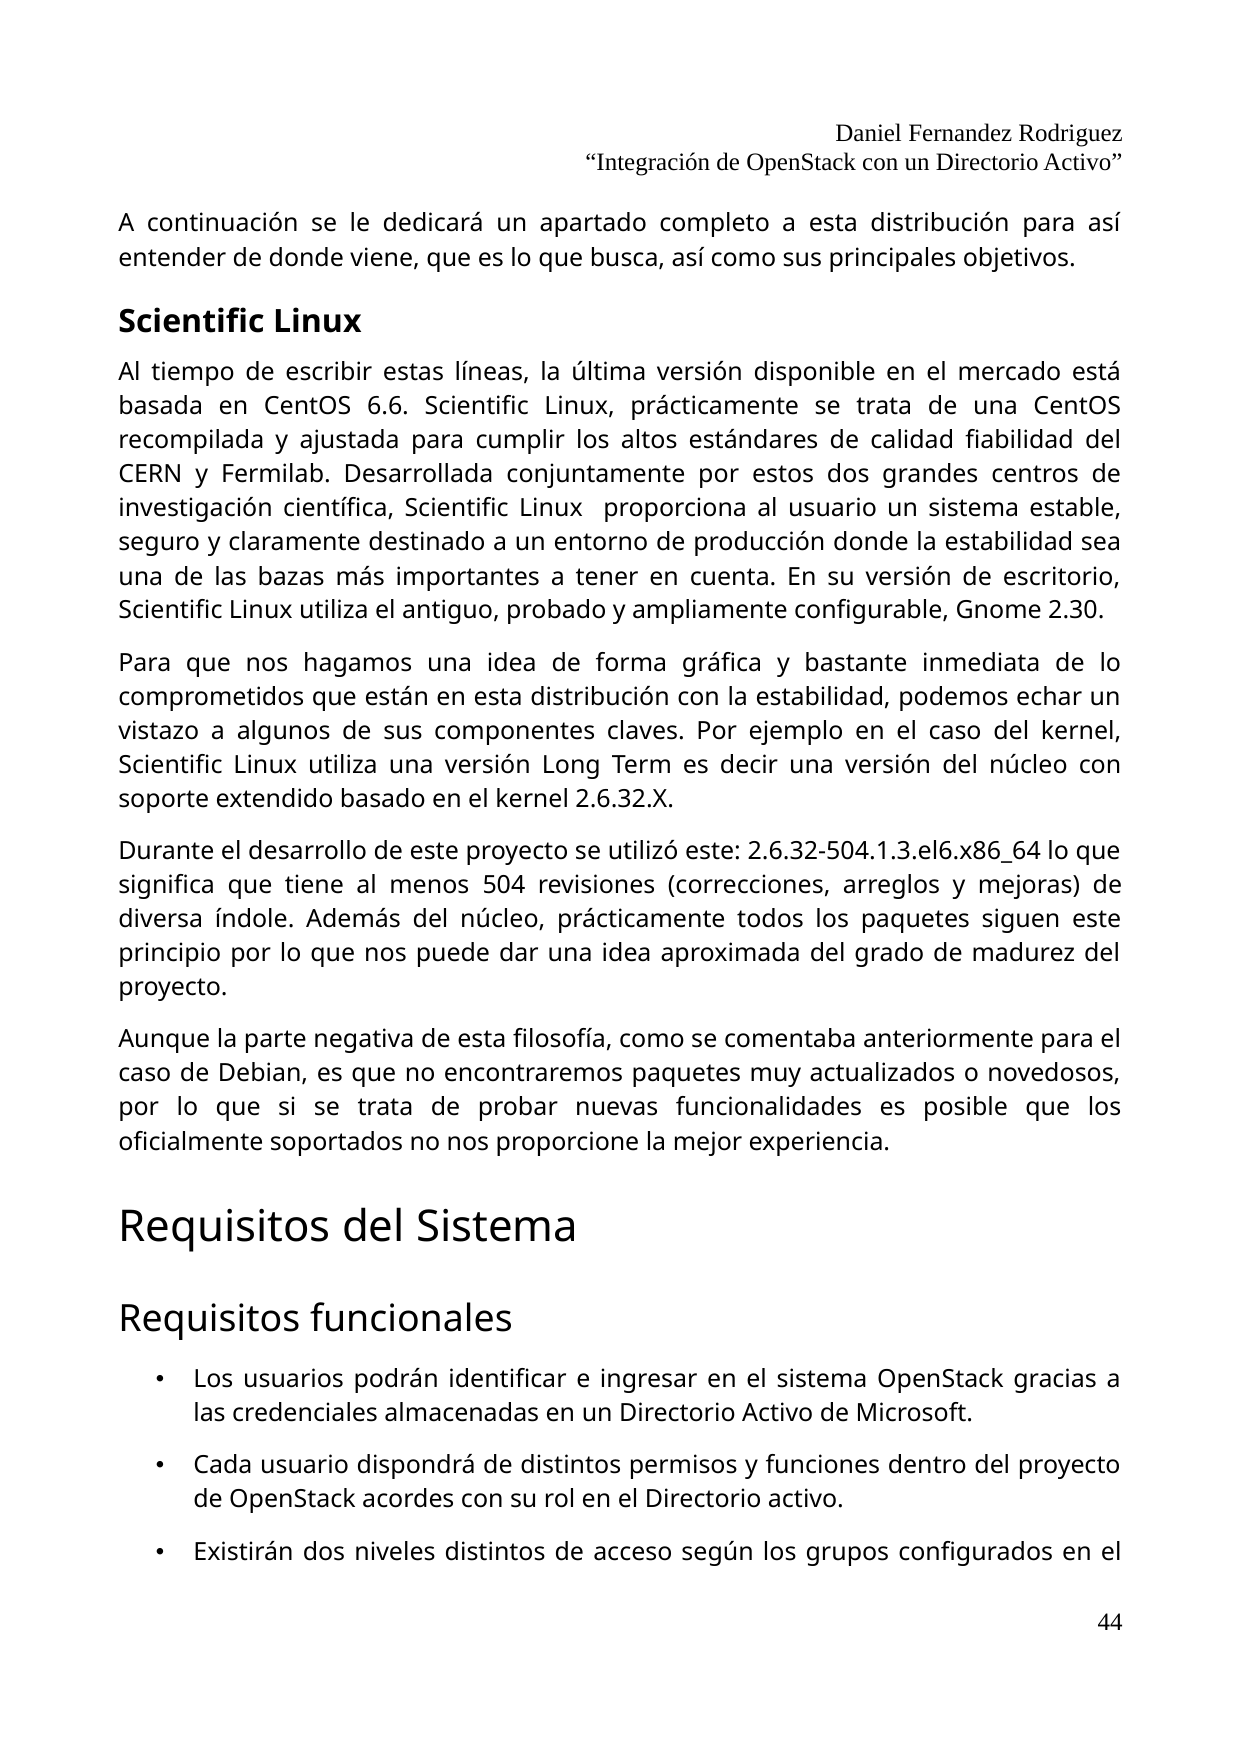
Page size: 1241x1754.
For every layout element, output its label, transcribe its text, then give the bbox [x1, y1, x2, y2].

text A continuación se le dedicará un apartado completo a esta distribución para así entender de donde viene, que es lo que busca, así como sus principales objetivos. [118, 205, 1122, 273]
subtitle Requisitos funcionales [118, 1291, 1122, 1342]
subtitle Requisitos del Sistema [118, 1194, 1122, 1254]
text Para que nos hagamos una idea de forma gráfica y bastante inmediata de lo comprometidos que están en esta distribución con la estabilidad, podemos echar un vistazo a algunos de sus componentes claves. Por ejemplo en el caso del kernel, Scientific Linux utiliza una versión Long Term es decir una versión del núcleo con soporte extendido basado en el kernel 2.6.32.X. [118, 644, 1122, 814]
text Aunque la parte negativa de esta filosofía, como se comentaba anteriormente para el caso de Debian, es que no encontraremos paquetes muy actualizados o novedosos, por lo que si se trata de probar nuevas funcionalidades es posible que los oficialmente soportados no nos proporcione la mejor experiencia. [118, 1021, 1122, 1157]
text Al tiempo de escribir estas líneas, la última versión disponible en el mercado está basada en CentOS 6.6. Scientific Linux, prácticamente se trata de una CentOS recompilada y ajustada para cumplir los altos estándares de calidad fiabilidad del CERN y Fermilab. Desarrollada conjuntamente por estos dos grandes centros de investigación científica, Scientific Linux proporciona al usuario un sistema estable, seguro y claramente destinado a un entorno de producción donde la estabilidad sea una de las bazas más importantes a tener en cuenta. En su versión de escritorio, Scientific Linux utiliza el antiguo, probado y ampliamente configurable, Gnome 2.30. [118, 354, 1122, 626]
subtitle Scientific Linux [118, 298, 1122, 341]
list Existirán dos niveles distintos de acceso según los grupos configurados en el [156, 1533, 1122, 1567]
list Los usuarios podrán identificar e ingresar en el sistema OpenStack gracias a las credenciales almacenadas en un Directorio Activo de Microsoft. [156, 1361, 1122, 1429]
text Durante el desarrollo de este proyecto se utilizó este: 2.6.32-504.1.3.el6.x86_64 lo que significa que tiene al menos 504 revisiones (correcciones, arreglos y mejoras) de diversa índole. Además del núcleo, prácticamente todos los paquetes siguen este principio por lo que nos puede dar una idea aproximada del grado de madurez del proyecto. [118, 833, 1122, 1003]
list Cada usuario dispondrá de distintos permisos y funciones dentro del proyecto de OpenStack acordes con su rol en el Directorio activo. [156, 1447, 1122, 1515]
